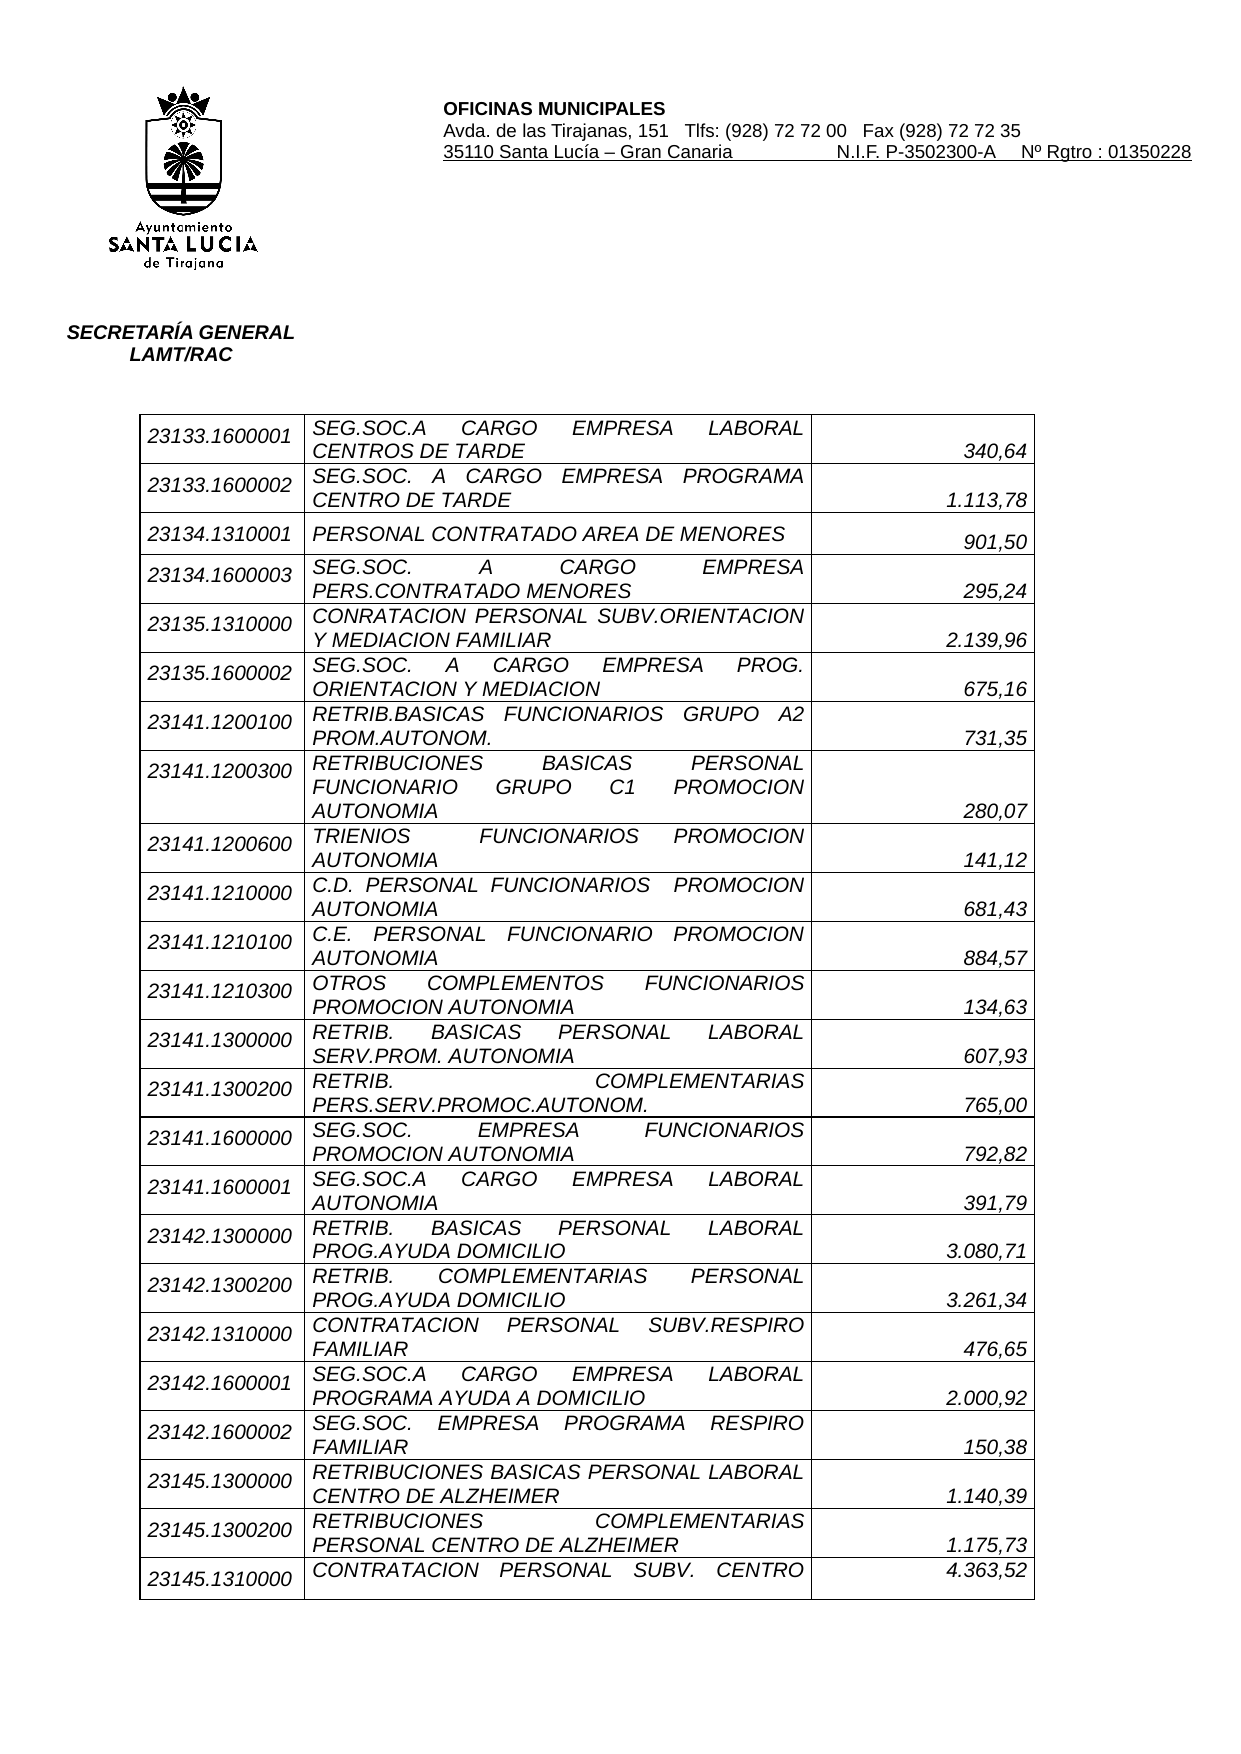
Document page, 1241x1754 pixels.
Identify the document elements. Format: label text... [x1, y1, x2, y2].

table_cell 3.080,71 [812, 1215, 1034, 1263]
table_cell 23142.1300000 [141, 1215, 304, 1263]
table_cell CONTRATACION PERSONAL SUBV.RESPIRO FAMILIAR [305, 1313, 811, 1361]
table_cell SEG.SOC. A CARGO EMPRESA PROGRAMA CENTRO DE TARDE [305, 464, 811, 512]
table_cell 23142.1600001 [141, 1362, 304, 1410]
table_cell 2.139,96 [812, 604, 1034, 652]
table_cell 23141.1200100 [141, 702, 304, 750]
table_cell SEG.SOC. EMPRESA PROGRAMA RESPIRO FAMILIAR [305, 1411, 811, 1459]
table_cell 23135.1310000 [141, 604, 304, 652]
table_cell TRIENIOS FUNCIONARIOS PROMOCION AUTONOMIA [305, 824, 811, 872]
table_cell OTROS COMPLEMENTOS FUNCIONARIOS PROMOCION AUTONOMIA [305, 971, 811, 1018]
table_cell 391,79 [812, 1166, 1034, 1214]
table_cell 675,16 [812, 653, 1034, 701]
table_cell 141,12 [812, 824, 1034, 872]
table_cell 23145.1300000 [141, 1460, 304, 1508]
picture [80, 56, 286, 296]
table_cell SEG.SOC. A CARGO EMPRESA PERS.CONTRATADO MENORES [305, 555, 811, 603]
table_cell RETRIB. COMPLEMENTARIAS PERSONAL PROG.AYUDA DOMICILIO [305, 1264, 811, 1312]
table_cell 23141.1200600 [141, 824, 304, 872]
table_cell 23142.1600002 [141, 1411, 304, 1459]
table_cell 4.363,52 [812, 1558, 1034, 1599]
table_cell 23141.1600000 [141, 1118, 304, 1165]
table_cell 340,64 [812, 415, 1034, 463]
table_cell 23141.1600001 [141, 1166, 304, 1214]
table_cell 23134.1600003 [141, 555, 304, 603]
table_cell 23134.1310001 [141, 513, 304, 554]
table_cell 884,57 [812, 922, 1034, 969]
table_cell 1.140,39 [812, 1460, 1034, 1508]
table_cell 3.261,34 [812, 1264, 1034, 1312]
table_cell 1.175,73 [812, 1509, 1034, 1557]
table_cell RETRIB. BASICAS PERSONAL LABORAL SERV.PROM. AUTONOMIA [305, 1020, 811, 1067]
table_cell 731,35 [812, 702, 1034, 750]
table_cell 23135.1600002 [141, 653, 304, 701]
table_cell 765,00 [812, 1069, 1034, 1116]
table_cell 1.113,78 [812, 464, 1034, 512]
table_cell 23141.1300000 [141, 1020, 304, 1067]
table_cell 792,82 [812, 1118, 1034, 1165]
table_cell RETRIB. BASICAS PERSONAL LABORAL PROG.AYUDA DOMICILIO [305, 1215, 811, 1263]
table_cell 295,24 [812, 555, 1034, 603]
table_cell 23142.1300200 [141, 1264, 304, 1312]
table_cell 23141.1210300 [141, 971, 304, 1018]
table_cell SEG.SOC. A CARGO EMPRESA PROG. ORIENTACION Y MEDIACION [305, 653, 811, 701]
table_cell 23142.1310000 [141, 1313, 304, 1361]
table_cell 23141.1210000 [141, 873, 304, 921]
table_cell 901,50 [812, 513, 1034, 554]
table_cell PERSONAL CONTRATADO AREA DE MENORES [305, 513, 811, 554]
table_cell C.D. PERSONAL FUNCIONARIOS PROMOCION AUTONOMIA [305, 873, 811, 921]
table_cell SEG.SOC. EMPRESA FUNCIONARIOS PROMOCION AUTONOMIA [305, 1118, 811, 1165]
table_cell C.E. PERSONAL FUNCIONARIO PROMOCION AUTONOMIA [305, 922, 811, 969]
table_cell CONRATACION PERSONAL SUBV.ORIENTACION Y MEDIACION FAMILIAR [305, 604, 811, 652]
table_cell 134,63 [812, 971, 1034, 1018]
table_cell 23145.1300200 [141, 1509, 304, 1557]
table_cell 23141.1210100 [141, 922, 304, 969]
table_cell RETRIB.BASICAS FUNCIONARIOS GRUPO A2 PROM.AUTONOM. [305, 702, 811, 750]
table_cell 23133.1600002 [141, 464, 304, 512]
table_cell RETRIB. COMPLEMENTARIAS PERS.SERV.PROMOC.AUTONOM. [305, 1069, 811, 1116]
table_cell RETRIBUCIONES BASICAS PERSONAL FUNCIONARIO GRUPO C1 PROMOCION AUTONOMIA [305, 751, 811, 823]
table_cell 476,65 [812, 1313, 1034, 1361]
table_cell 23141.1300200 [141, 1069, 304, 1116]
table_cell SEG.SOC.A CARGO EMPRESA LABORAL PROGRAMA AYUDA A DOMICILIO [305, 1362, 811, 1410]
table_cell 607,93 [812, 1020, 1034, 1067]
table_cell 2.000,92 [812, 1362, 1034, 1410]
table_cell RETRIBUCIONES BASICAS PERSONAL LABORAL CENTRO DE ALZHEIMER [305, 1460, 811, 1508]
table_cell 681,43 [812, 873, 1034, 921]
table_cell 280,07 [812, 751, 1034, 823]
table_cell SEG.SOC.A CARGO EMPRESA LABORAL CENTROS DE TARDE [305, 415, 811, 463]
table_cell 150,38 [812, 1411, 1034, 1459]
table_cell 23141.1200300 [141, 751, 304, 823]
table_cell CONTRATACION PERSONAL SUBV. CENTRO [305, 1558, 811, 1599]
table_cell 23145.1310000 [141, 1558, 304, 1599]
table_cell RETRIBUCIONES COMPLEMENTARIAS PERSONAL CENTRO DE ALZHEIMER [305, 1509, 811, 1557]
table_cell SEG.SOC.A CARGO EMPRESA LABORAL AUTONOMIA [305, 1166, 811, 1214]
table_cell 23133.1600001 [141, 415, 304, 463]
